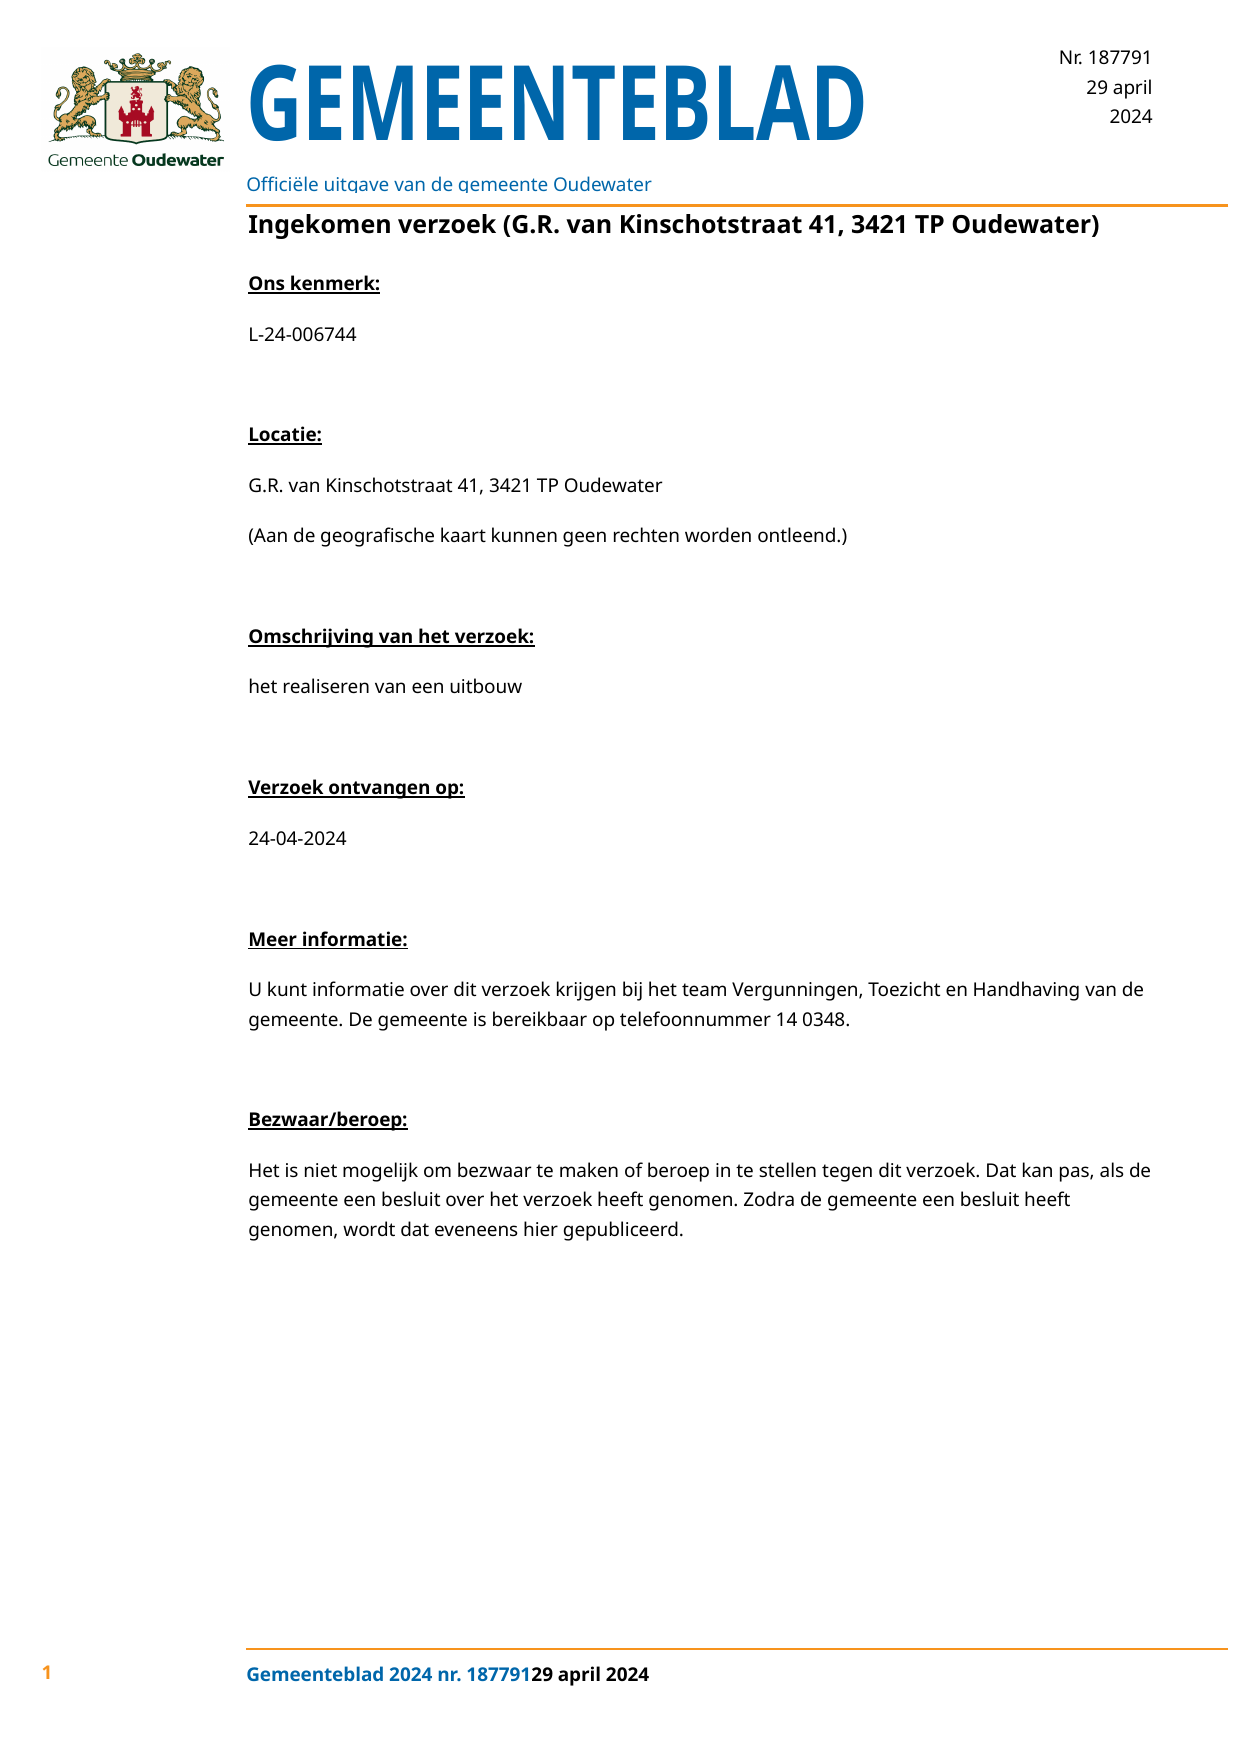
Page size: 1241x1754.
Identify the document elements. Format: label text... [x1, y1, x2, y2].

text Ons kenmerk: [248, 270, 1152, 296]
text Ingekomen verzoek (G.R. van Kinschotstraat 41, 3421 TP Oudewater) [248, 207, 1152, 241]
text Meer informatie: [248, 926, 1152, 951]
text (Aan de geografische kaart kunnen geen rechten worden ontleend.) [248, 522, 1152, 548]
text Verzoek ontvangen op: [248, 774, 1152, 800]
text Bezwaar/beroep: [248, 1107, 1152, 1132]
text Het is niet mogelijk om bezwaar te maken of beroep in te stellen tegen dit verzoek. Dat kan pas, als de gemeente een besluit over het verzoek heeft genomen. Zodra de gemeente een besluit heeft genomen, wordt dat eveneens hier gepubliceerd. [248, 1157, 1152, 1242]
text U kunt informatie over dit verzoek krijgen bij het team Vergunningen, Toezicht en Handhaving van de gemeente. De gemeente is bereikbaar op telefoonnummer 14 0348. [248, 976, 1152, 1031]
text G.R. van Kinschotstraat 41, 3421 TP Oudewater [248, 472, 1152, 498]
picture [41, 47, 231, 172]
text 24-04-2024 [248, 825, 1152, 851]
text Omschrijving van het verzoek: [248, 623, 1152, 649]
text Locatie: [248, 422, 1152, 447]
text het realiseren van een uitbouw [248, 674, 1152, 699]
text L-24-006744 [248, 321, 1152, 346]
